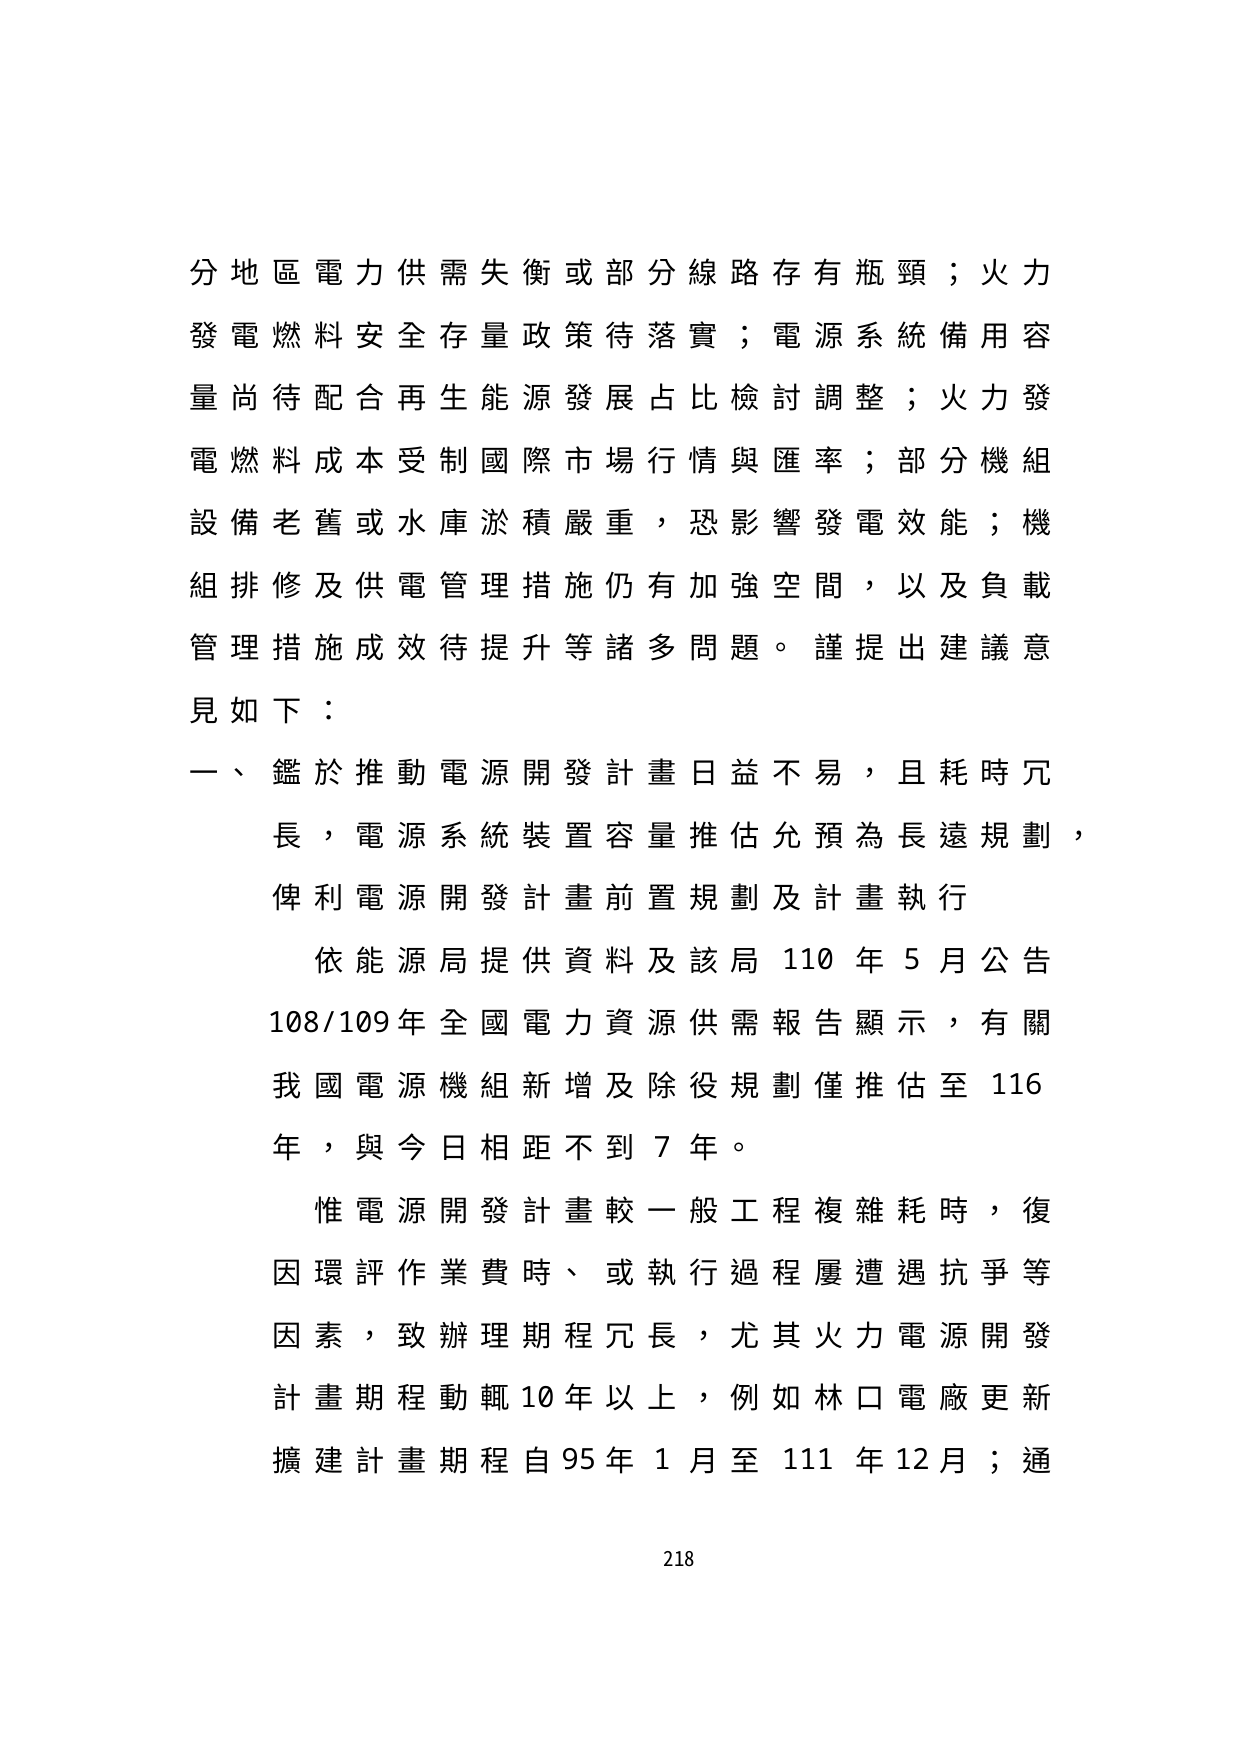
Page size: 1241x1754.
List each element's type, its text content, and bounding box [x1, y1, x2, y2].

text 一、鑑於推動電源開發計畫日益不易，且耗時冗長，電源系統裝置容量推估允預為長遠規劃，俾利電源開發計畫前置規劃及計畫執行 [183, 729, 1058, 917]
text 依能源局提供資料及該局110年5月公告108/109年全國電力資源供需報告顯示，有關我國電源機組新增及除役規劃僅推估至116年，與今日相距不到7年。 [242, 917, 1058, 1167]
text 分地區電力供需失衡或部分線路存有瓶頸；火力發電燃料安全存量政策待落實；電源系統備用容量尚待配合再生能源發展占比檢討調整；火力發電燃料成本受制國際市場行情與匯率；部分機組設備老舊或水庫淤積嚴重，恐影響發電效能；機組排修及供電管理措施仍有加強空間，以及負載管理措施成效待提升等諸多問題。謹提出建議意見如下： [183, 229, 1058, 729]
text 惟電源開發計畫較一般工程複雜耗時，復因環評作業費時、或執行過程屢遭遇抗爭等因素，致辦理期程冗長，尤其火力電源開發計畫期程動輒10年以上，例如林口電廠更新擴建計畫期程自95年1月至111年12月；通 [242, 1167, 1058, 1479]
